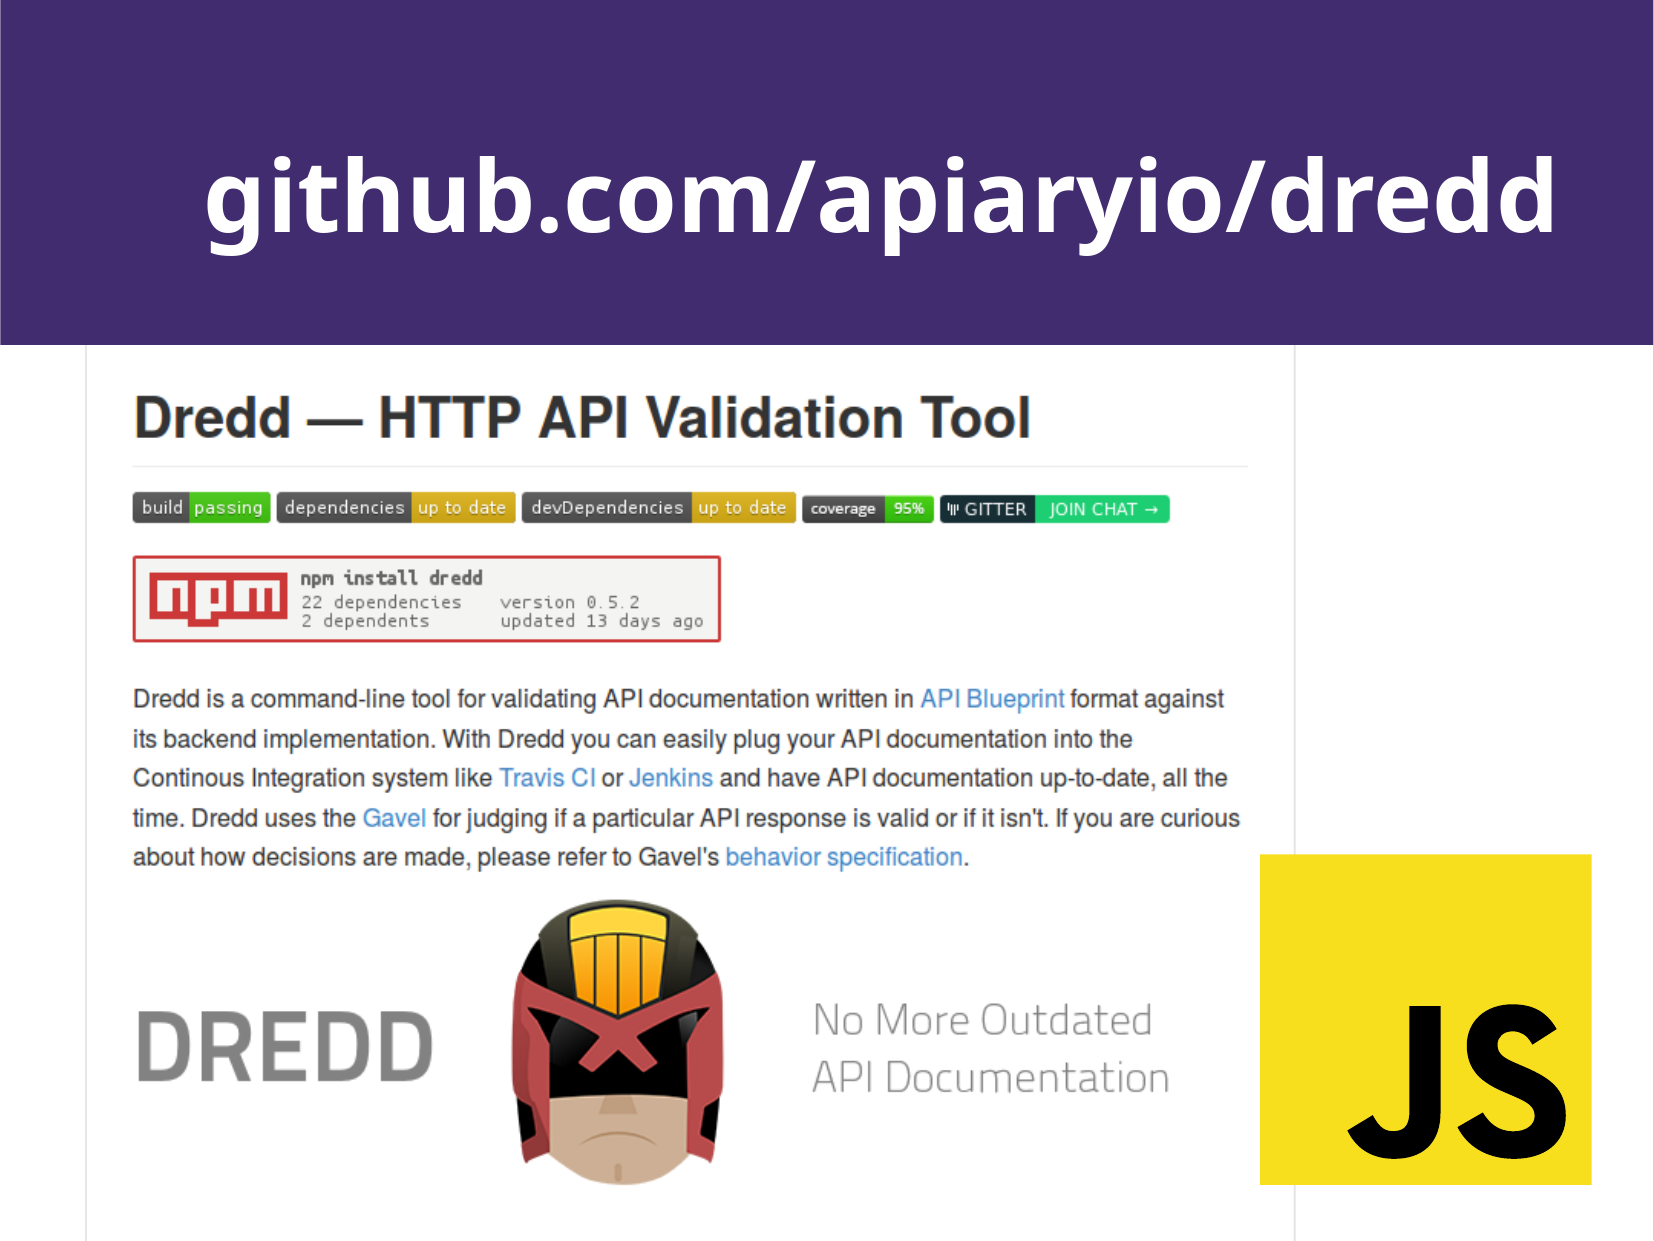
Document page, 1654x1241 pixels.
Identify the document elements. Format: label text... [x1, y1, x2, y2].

picture [0, 345, 1654, 1241]
text_box [0, 0, 1654, 345]
text_box github.com/apiaryio/dredd [189, 118, 1489, 246]
